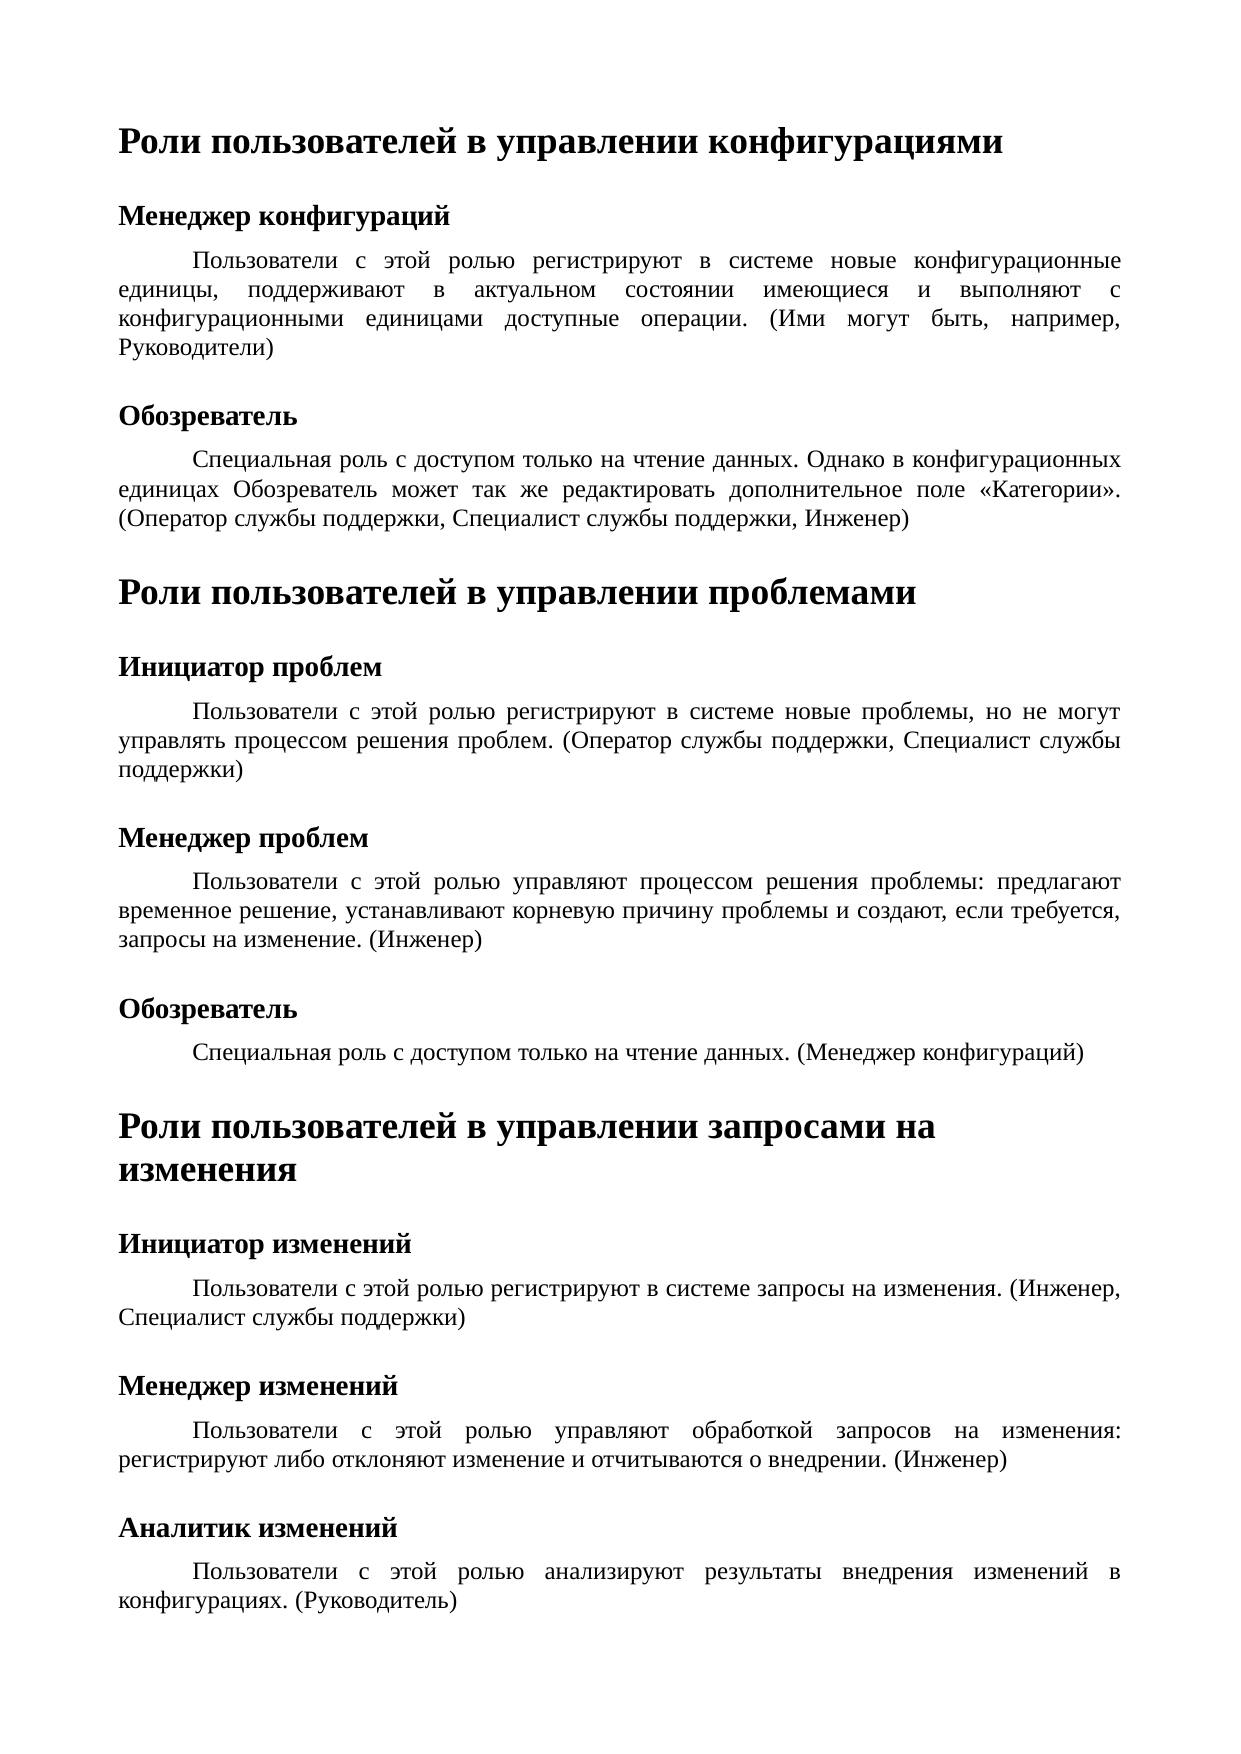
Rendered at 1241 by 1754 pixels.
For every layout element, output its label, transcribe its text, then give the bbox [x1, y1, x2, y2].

text Пользователи с этой ролью анализируют результаты внедрения изменений в конфигурациях. (Руководитель) [118, 1556, 1122, 1614]
text Специальная роль с доступом только на чтение данных. Однако в конфигурационных единицах Обозреватель может так же редактировать дополнительное поле «Категории». (Оператор службы поддержки, Специалист службы поддержки, Инженер) [118, 444, 1122, 532]
subtitle Инициатор проблем [118, 649, 1122, 683]
subtitle Обозреватель [118, 991, 1122, 1024]
text Пользователи с этой ролью регистрируют в системе новые проблемы, но не могут управлять процессом решения проблем. (Оператор службы поддержки, Специалист службы поддержки) [118, 696, 1122, 783]
subtitle Обозреватель [118, 398, 1122, 432]
text Пользователи с этой ролью управляют процессом решения проблемы: предлагают временное решение, устанавливают корневую причину проблемы и создают, если требуется, запросы на изменение. (Инженер) [118, 866, 1122, 953]
subtitle Менеджер изменений [118, 1368, 1122, 1402]
subtitle Роли пользователей в управлении запросами на изменения [118, 1103, 1122, 1189]
text Пользователи с этой ролью регистрируют в системе новые конфигурационные единицы, поддерживают в актуальном состоянии имеющиеся и выполняют с конфигурационными единицами доступные операции. (Ими могут быть, например, Руководители) [118, 244, 1122, 361]
subtitle Инициатор изменений [118, 1227, 1122, 1260]
subtitle Менеджер конфигураций [118, 198, 1122, 232]
text Пользователи с этой ролью регистрируют в системе запросы на изменения. (Инженер, Специалист службы поддержки) [118, 1273, 1122, 1331]
subtitle Менеджер проблем [118, 820, 1122, 854]
subtitle Роли пользователей в управлении конфигурациями [118, 118, 1122, 161]
text Пользователи с этой ролью управляют обработкой запросов на изменения: регистрируют либо отклоняют изменение и отчитываются о внедрении. (Инженер) [118, 1414, 1122, 1473]
subtitle Роли пользователей в управлении проблемами [118, 569, 1122, 612]
text Специальная роль с доступом только на чтение данных. (Менеджер конфигураций) [118, 1037, 1122, 1066]
subtitle Аналитик изменений [118, 1510, 1122, 1544]
